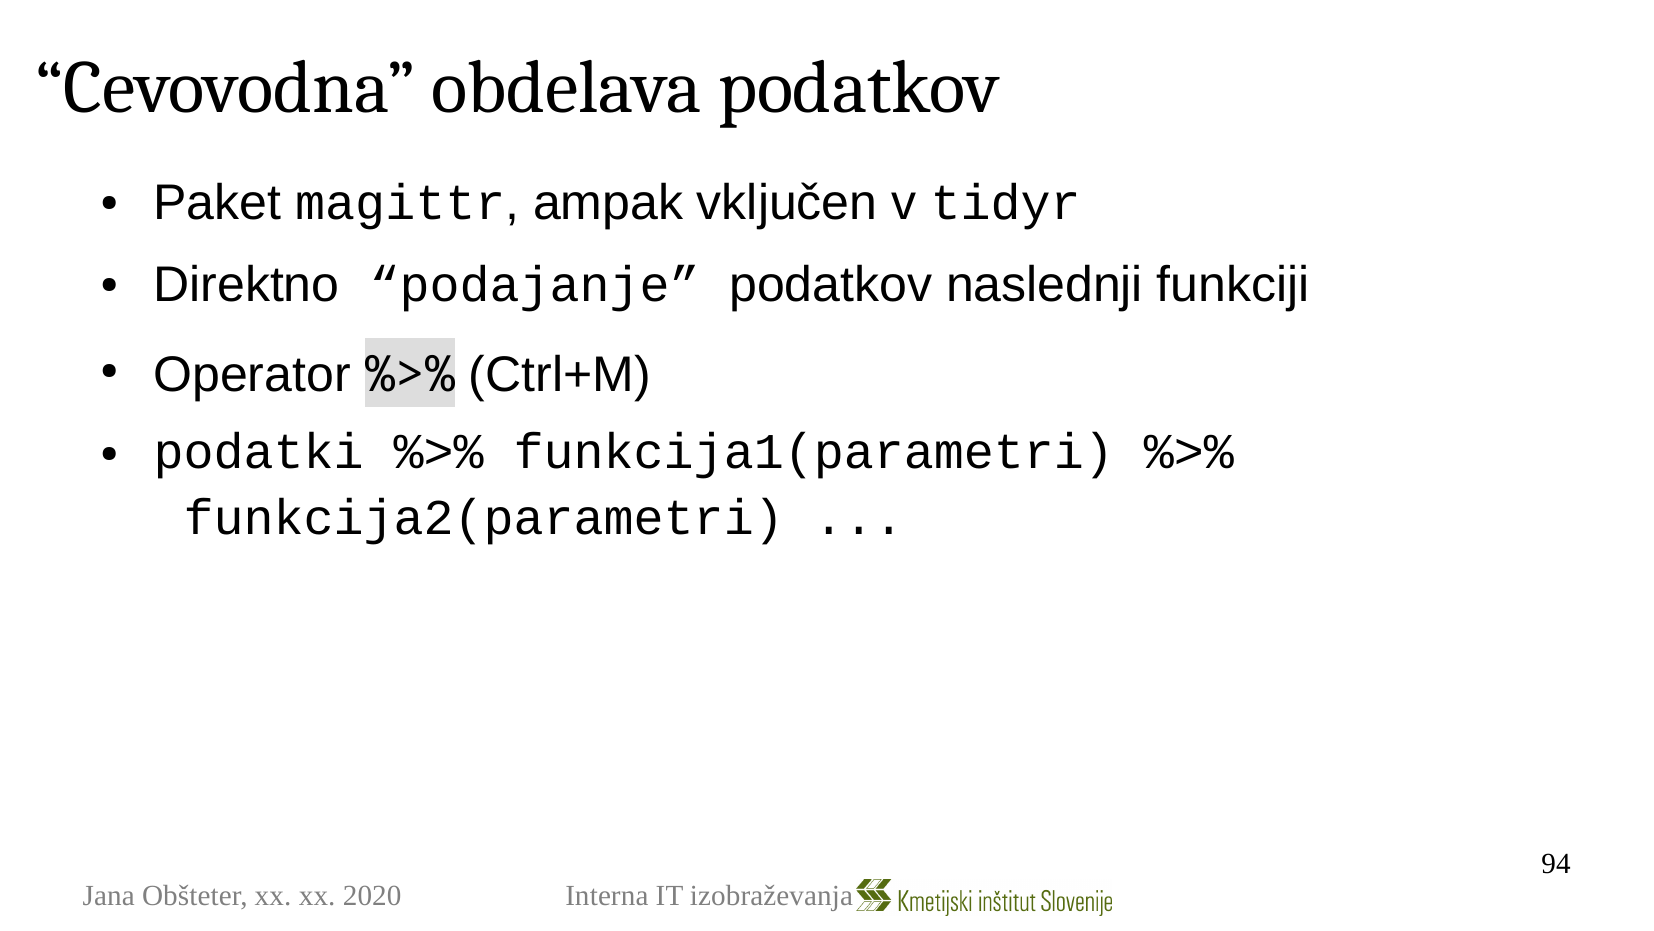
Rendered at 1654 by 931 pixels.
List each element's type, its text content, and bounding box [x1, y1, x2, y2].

list Paket magittr, ampak vključen v tidyr Direktno “podajanje” podatkov naslednji funkciji Operator %>% (Ctrl+M) podatki %>% funkcija1(parametri) %>% funkcija2(parametri) ... [82, 165, 1642, 827]
title “Cevovodna” obdelava podatkov [35, 21, 1524, 154]
picture [856, 879, 1112, 916]
